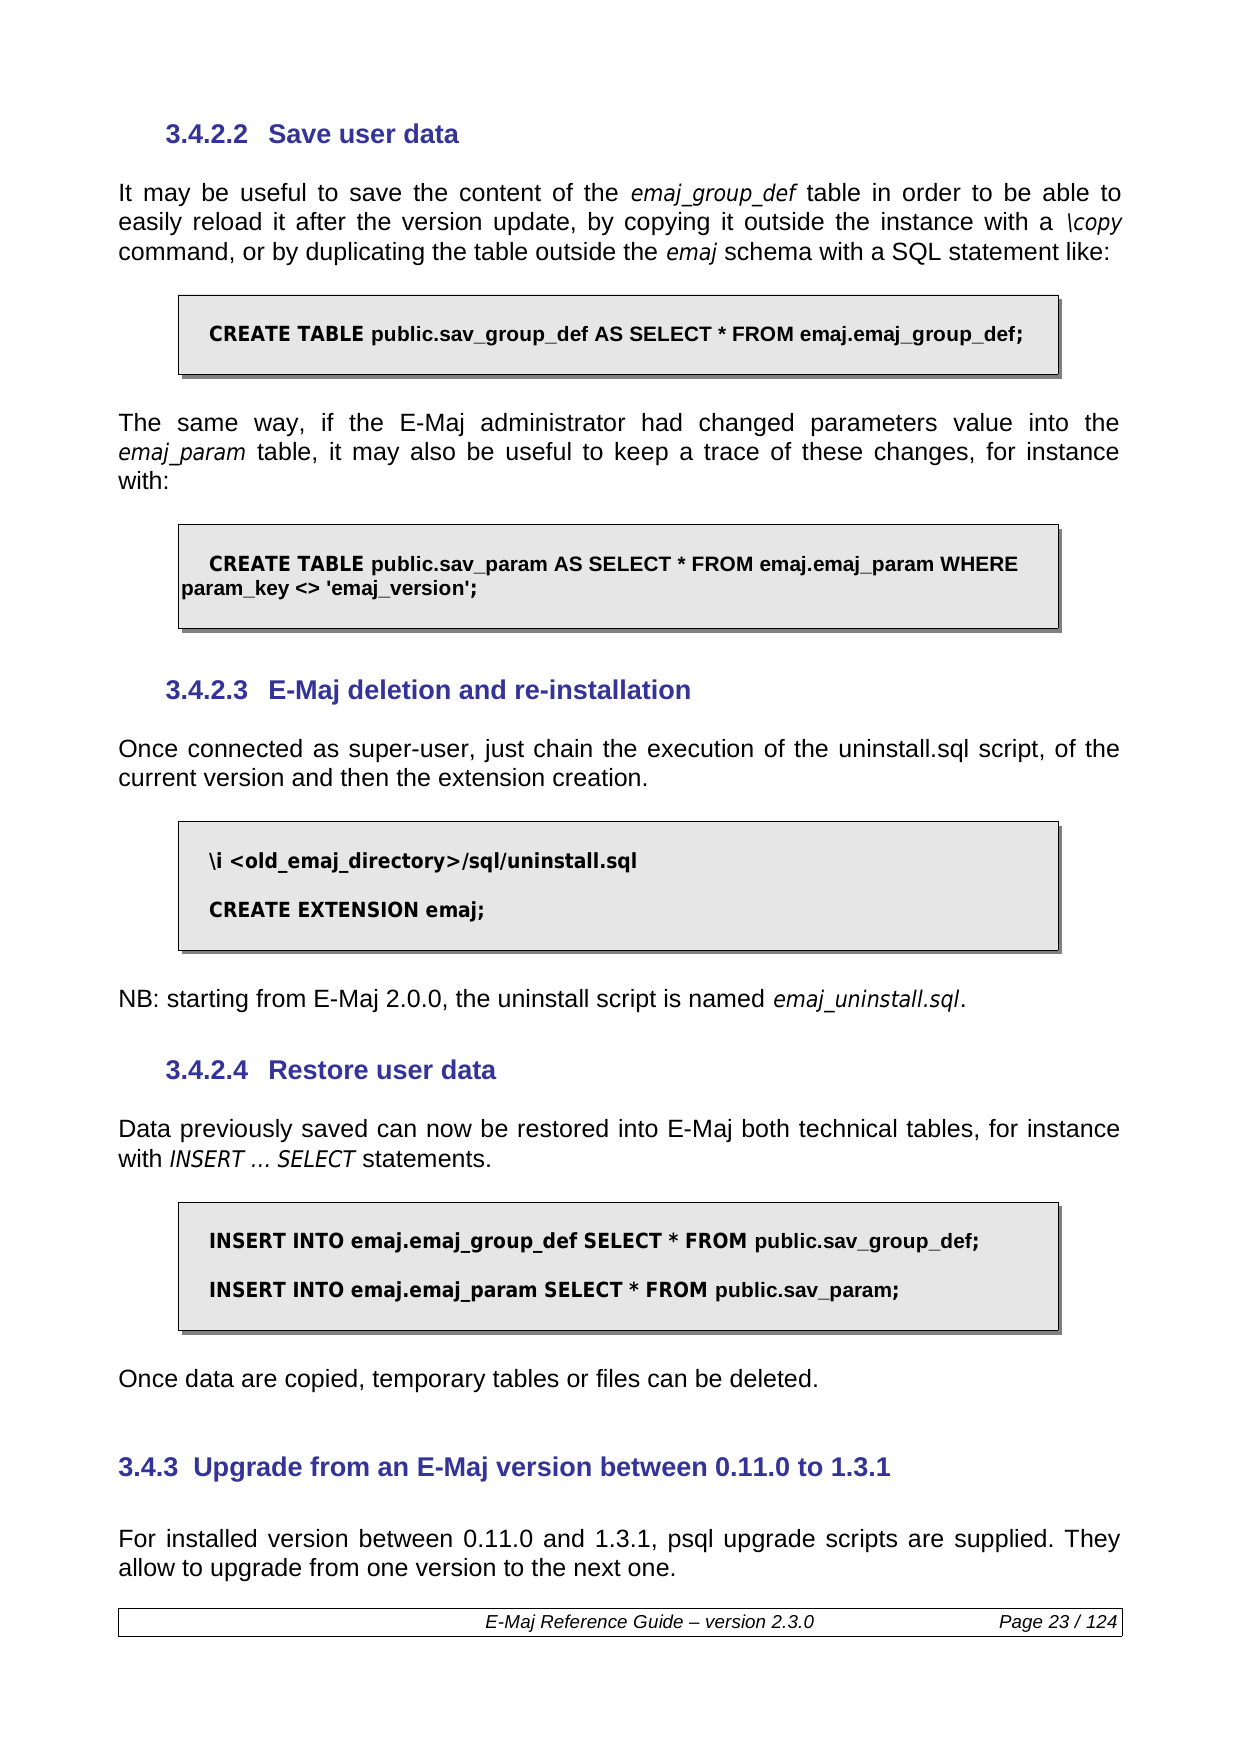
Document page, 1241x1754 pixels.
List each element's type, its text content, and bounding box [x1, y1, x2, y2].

text Once data are copied, temporary tables or files can be deleted. [118, 1364, 1122, 1393]
text Data previously saved can now be restored into E-Maj both technical tables, for instance with INSERT … SELECT statements. [118, 1114, 1122, 1172]
subtitle Upgrade from an E-Maj version between 0.11.0 to 1.3.1 [118, 1451, 1122, 1482]
text NB: starting from E-Maj 2.0.0, the uninstall script is named emaj_uninstall.sql. [118, 984, 1122, 1013]
text CREATE TABLE public.sav_group_def AS SELECT * FROM emaj.emaj_group_def; [179, 319, 1058, 343]
text For installed version between 0.11.0 and 1.3.1, psql upgrade scripts are supplied. They allow to upgrade from one version to the next one. [118, 1523, 1122, 1582]
subtitle Restore user data [165, 1054, 1122, 1085]
subtitle Save user data [165, 118, 1122, 149]
text Once connected as super-user, just chain the execution of the uninstall.sql script, of the current version and then the extension creation. [118, 734, 1122, 792]
text INSERT INTO emaj.emaj_group_def SELECT * FROM public.sav_group_def; [179, 1226, 1058, 1251]
text It may be useful to save the content of the emaj_group_def table in order to be able to easily reload it after the version update, by copying it outside the instance with a \copy command, or by duplicating the table outside the emaj schema with a SQL statement like: [118, 178, 1122, 265]
text \i <old_emaj_directory>/sql/uninstall.sql [179, 846, 1058, 870]
text CREATE TABLE public.sav_param AS SELECT * FROM emaj.emaj_param WHERE param_key <> 'emaj_version'; [179, 548, 1058, 597]
text INSERT INTO emaj.emaj_param SELECT * FROM public.sav_param; [179, 1275, 1058, 1299]
subtitle E-Maj deletion and re-installation [165, 674, 1122, 705]
text CREATE EXTENSION emaj; [179, 895, 1058, 919]
text The same way, if the E-Maj administrator had changed parameters value into the emaj_param table, it may also be useful to keep a trace of these changes, for instance with: [118, 408, 1122, 495]
